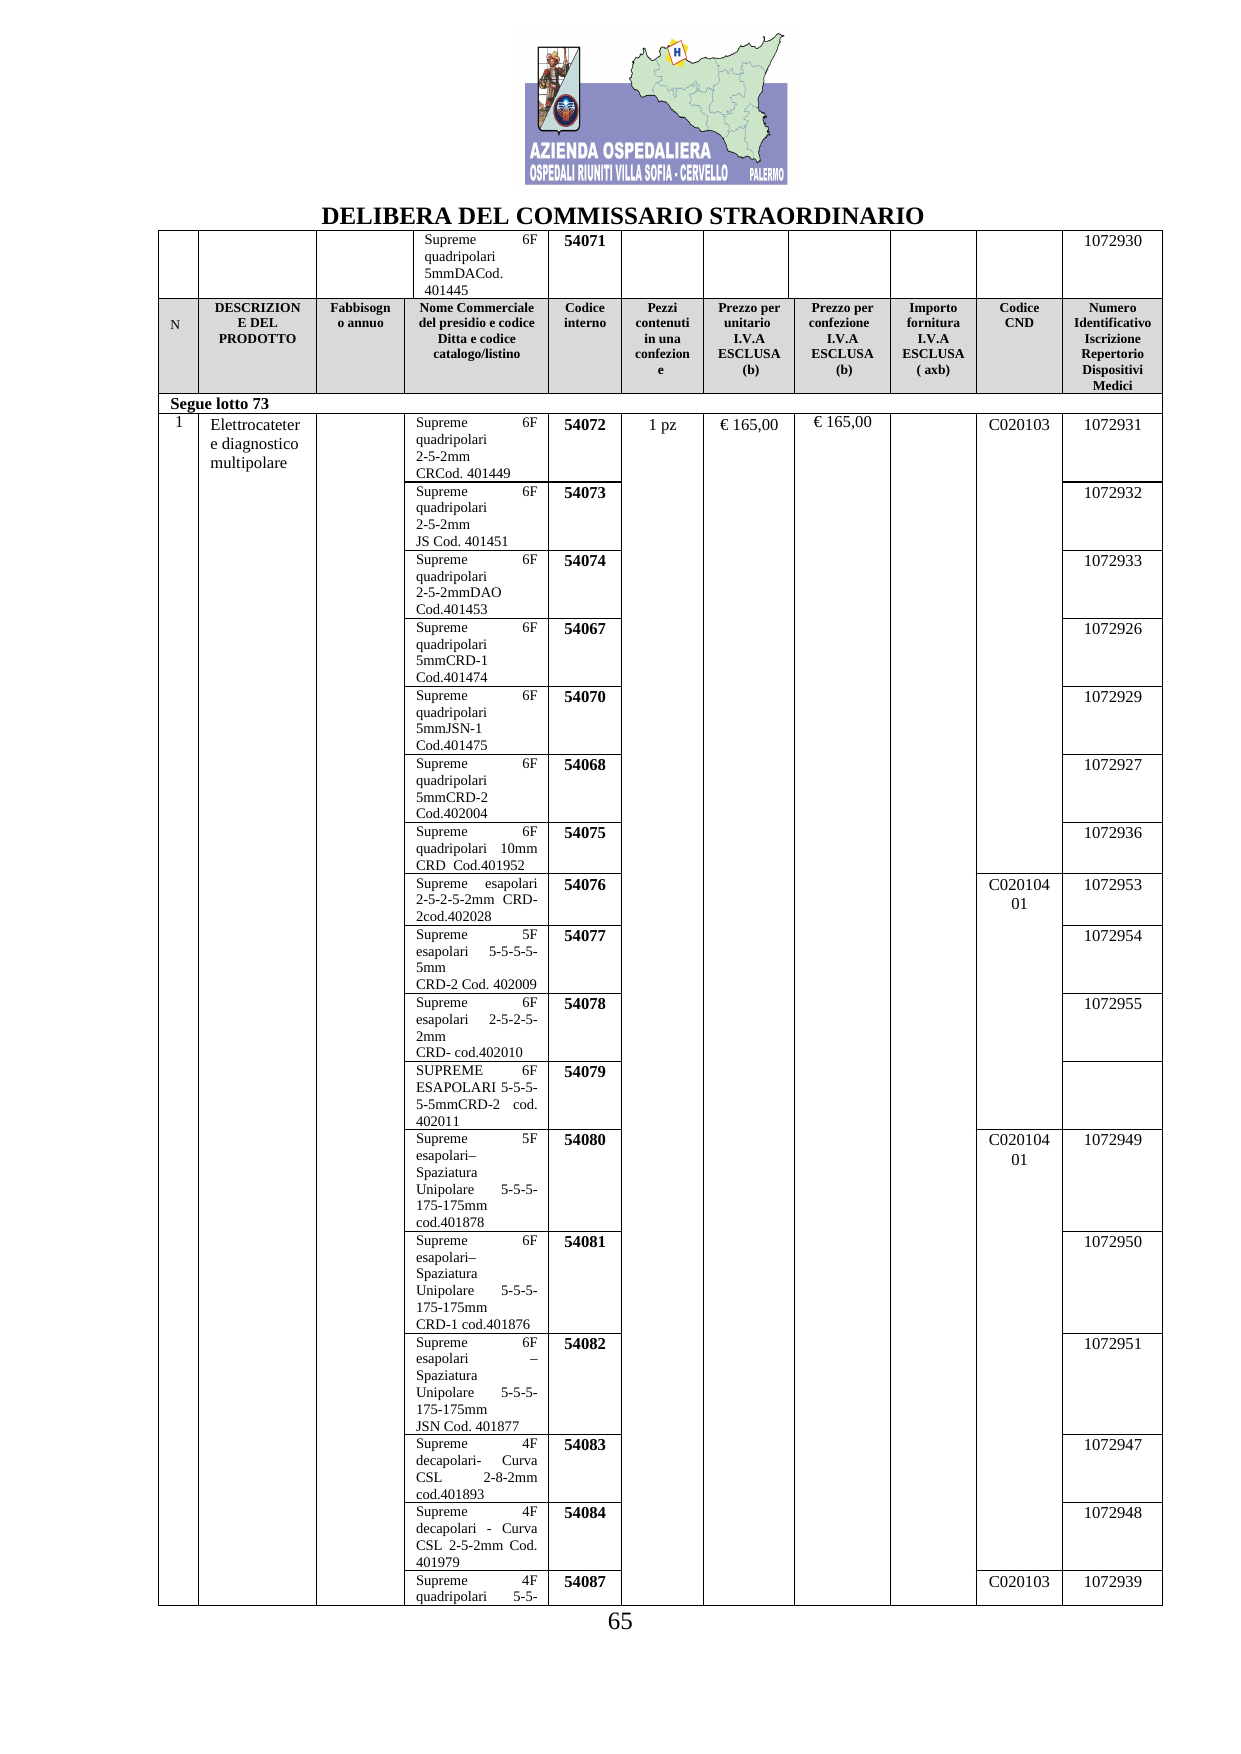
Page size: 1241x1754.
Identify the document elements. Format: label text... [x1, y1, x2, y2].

table_cell Supreme 6F quadripolari 5mmDACod. 401445 [414, 231, 548, 298]
table_cell 1072936 [1063, 823, 1162, 873]
table_cell 54071 [549, 231, 621, 298]
table_cell Prezzo per unitario I.V.A ESCLUSA (b) [704, 299, 794, 393]
table_cell 1072932 [1063, 483, 1162, 549]
table_cell Codice CND [977, 299, 1062, 393]
table_cell 54083 [549, 1435, 621, 1502]
table_cell Supreme 6F quadripolari 5mmCRD-2 Cod.402004 [405, 755, 548, 822]
table_cell 1072954 [1063, 926, 1162, 993]
table_cell 1072955 [1063, 994, 1162, 1061]
table_cell SUPREME 6F ESAPOLARI 5-5-5-5-5mmCRD-2 cod. 402011 [405, 1062, 548, 1129]
table_cell Numero Identificativo Iscrizione Repertorio Dispositivi Medici [1063, 299, 1162, 393]
table_cell 1072949 [1063, 1130, 1162, 1231]
table_cell Supreme 6F quadripolari 5mmCRD-1 Cod.401474 [405, 619, 548, 686]
table_cell C020103 [977, 414, 1062, 873]
table_cell [977, 231, 1062, 298]
table_cell [1063, 1062, 1162, 1129]
table_cell Elettrocatetere diagnostico multipolare [199, 414, 316, 1605]
table_cell 1072929 [1063, 687, 1162, 754]
table_cell 54067 [549, 619, 621, 686]
table_cell 54081 [549, 1232, 621, 1332]
table_cell 54074 [549, 551, 621, 618]
table_cell Segue lotto 73 [159, 394, 1162, 413]
table_cell 54079 [549, 1062, 621, 1129]
table_cell Supreme 6F esapolari 2-5-2-5-2mm CRD- cod.402010 [405, 994, 548, 1061]
table_cell Supreme 6F quadripolari 5mmJSN-1 Cod.401475 [405, 687, 548, 754]
table_cell 1 [159, 414, 198, 1605]
table_cell C02010401 [977, 1130, 1062, 1570]
table_cell [622, 231, 703, 298]
table_cell 1072953 [1063, 874, 1162, 925]
table_cell € 165,00 [704, 414, 794, 1605]
table_cell DESCRIZIONE DEL PRODOTTO [199, 299, 316, 393]
table_cell Supreme 6F quadripolari 2-5-2mmDAO Cod.401453 [405, 551, 548, 618]
table_cell [891, 231, 976, 298]
table_cell Supreme 6F quadripolari 10mm CRD Cod.401952 [405, 823, 548, 873]
table_cell 1072939 [1063, 1571, 1162, 1605]
table_cell 54080 [549, 1130, 621, 1231]
table_cell Supreme 5F esapolari– Spaziatura Unipolare 5-5-5-175-175mm cod.401878 [405, 1130, 548, 1231]
table_cell 54073 [549, 483, 621, 549]
table_cell Fabbisogno annuo [317, 299, 404, 393]
table_cell N [159, 299, 198, 393]
table_cell 54076 [549, 874, 621, 925]
table_cell Supreme 4F decapolari- Curva CSL 2-8-2mm cod.401893 [405, 1435, 548, 1502]
table_cell 54072 [549, 414, 621, 481]
table_cell 1072950 [1063, 1232, 1162, 1332]
table_cell 54077 [549, 926, 621, 993]
table_cell [317, 414, 404, 1605]
table_cell 1072933 [1063, 551, 1162, 618]
table_cell € 165,00 [795, 414, 890, 1605]
table_cell 54087 [549, 1571, 621, 1605]
table_cell Supreme 4F quadripolari 5-5- [405, 1571, 548, 1605]
table_cell Supreme 4F decapolari - Curva CSL 2-5-2mm Cod. 401979 [405, 1503, 548, 1570]
table_cell 1072951 [1063, 1334, 1162, 1434]
table_cell C020103 [977, 1571, 1062, 1605]
table_cell Pezzi contenuti in una confezione [622, 299, 703, 393]
table_cell [159, 231, 198, 298]
table_cell 1072930 [1063, 231, 1162, 298]
table_cell 54084 [549, 1503, 621, 1570]
table_cell Supreme 6F quadripolari 2-5-2mm CRCod. 401449 [405, 414, 548, 481]
table_cell 54082 [549, 1334, 621, 1434]
table_cell Supreme 6F esapolari– Spaziatura Unipolare 5-5-5-175-175mm CRD-1 cod.401876 [405, 1232, 548, 1332]
table_cell Supreme esapolari 2-5-2-5-2mm CRD-2cod.402028 [405, 874, 548, 925]
table_cell Prezzo per confezione I.V.A ESCLUSA (b) [795, 299, 890, 393]
table_cell [199, 231, 316, 298]
table_cell [317, 231, 413, 298]
table_cell 54075 [549, 823, 621, 873]
table_cell 54068 [549, 755, 621, 822]
table_cell [891, 414, 976, 1605]
table_cell Codice interno [549, 299, 621, 393]
table_cell [704, 231, 788, 298]
table_cell C02010401 [977, 874, 1062, 1129]
table_cell 1072948 [1063, 1503, 1162, 1570]
table_cell 1072931 [1063, 414, 1162, 481]
table_cell [789, 231, 890, 298]
table_cell Supreme 6F esapolari – Spaziatura Unipolare 5-5-5-175-175mm JSN Cod. 401877 [405, 1334, 548, 1434]
table_cell Supreme 5F esapolari 5-5-5-5-5mm CRD-2 Cod. 402009 [405, 926, 548, 993]
table_cell 1072926 [1063, 619, 1162, 686]
table_cell 54078 [549, 994, 621, 1061]
table_cell Nome Commerciale del presidio e codice Ditta e codice catalogo/listino [405, 299, 548, 393]
table_cell 1072947 [1063, 1435, 1162, 1502]
table_cell 1 pz [622, 414, 703, 1605]
table_cell Importo fornitura I.V.A ESCLUSA ( axb) [891, 299, 976, 393]
table_cell Supreme 6F quadripolari 2-5-2mm JS Cod. 401451 [405, 483, 548, 549]
table_cell 54070 [549, 687, 621, 754]
table_cell 1072927 [1063, 755, 1162, 822]
